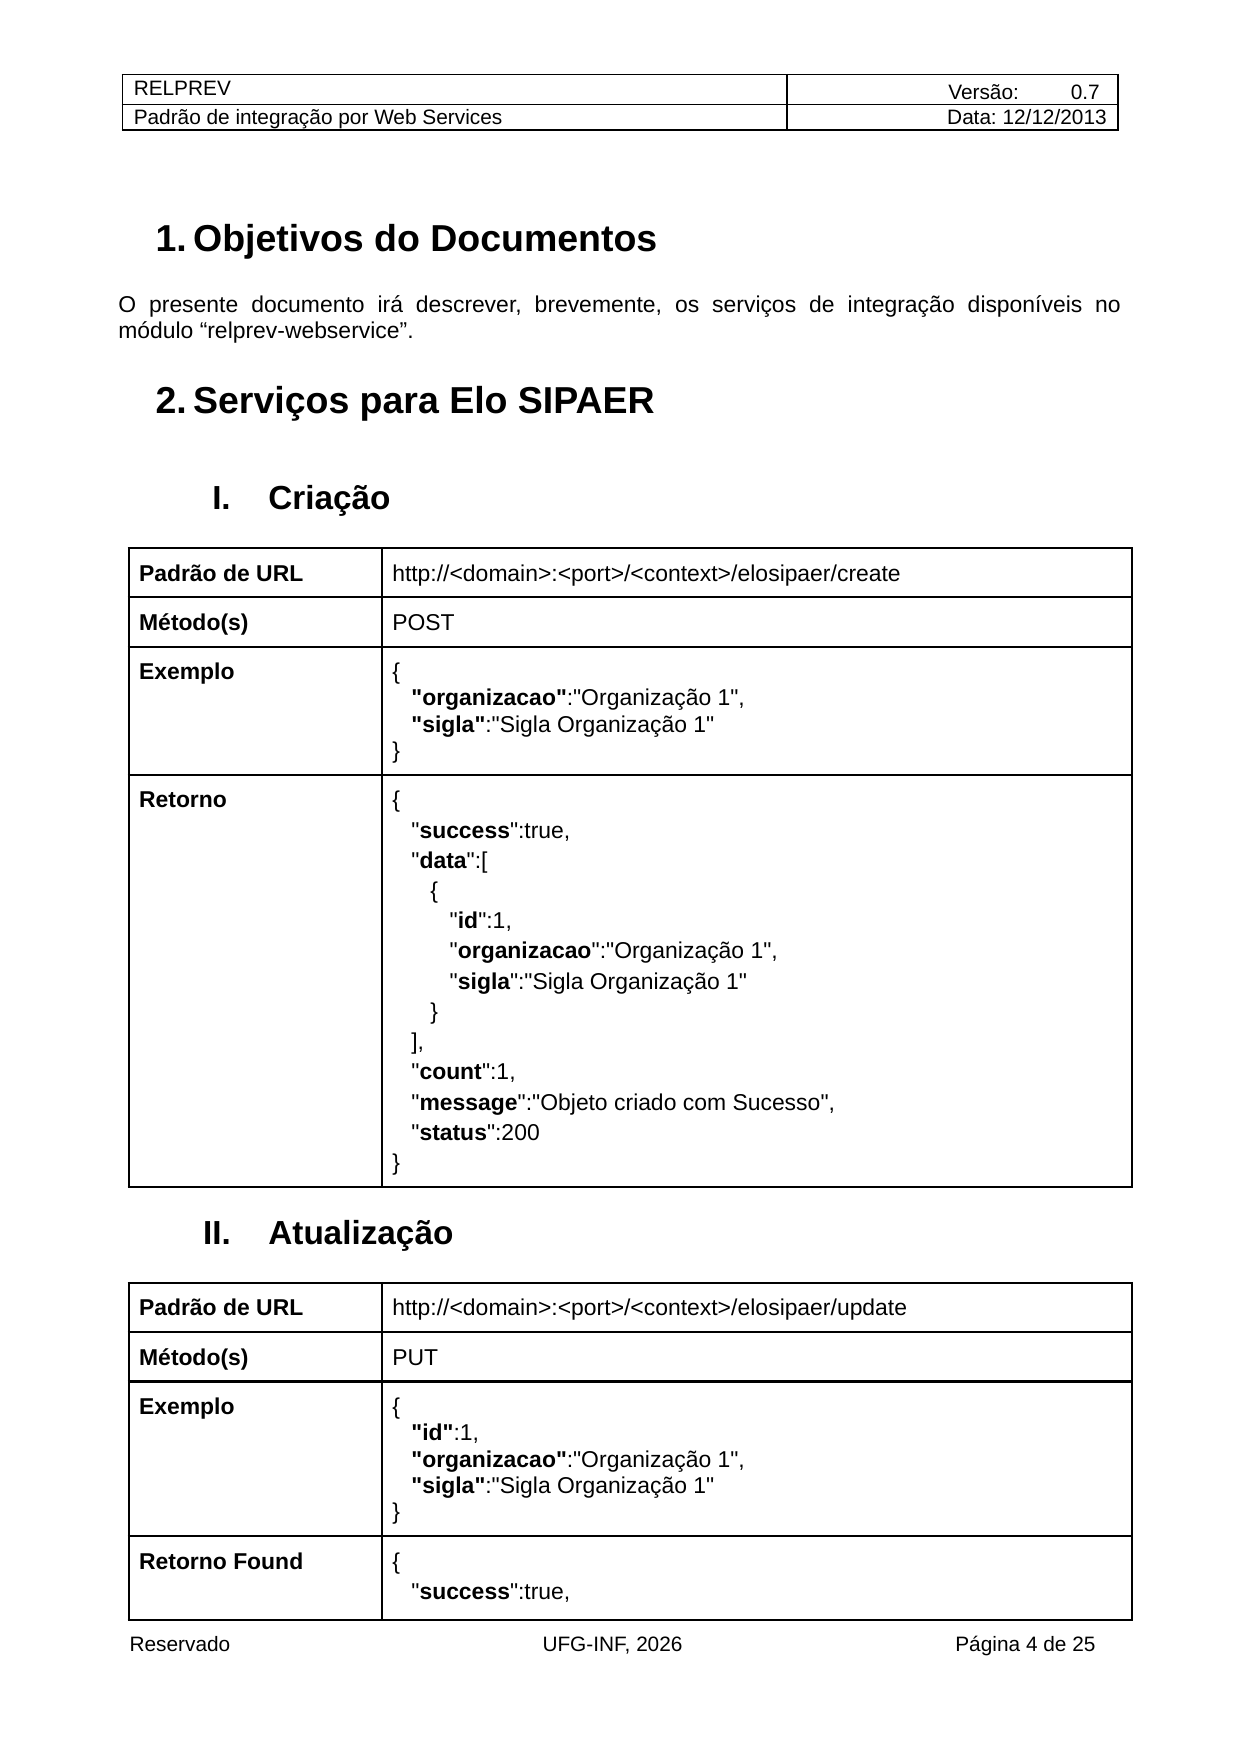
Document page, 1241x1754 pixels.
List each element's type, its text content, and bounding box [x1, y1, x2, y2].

table_cell Método(s) [130, 1333, 381, 1380]
table_header Padrão de URL [130, 1284, 381, 1331]
table_cell { "success":true, "data":[ { "id":1, "organizacao":"Organização 1", "sigla":"Sigla Organização 1" } ], "count":1, "message":"Objeto criado com Sucesso", "status":200 } [383, 776, 1131, 1186]
table_cell { "organizacao":"Organização 1", "sigla":"Sigla Organização 1" } [383, 648, 1131, 774]
subtitle Criação [231, 478, 1122, 516]
table_header http://<domain>:<port>/<context>/elosipaer/update [383, 1284, 1131, 1331]
table_cell Retorno [130, 776, 381, 1186]
table_cell { "id":1, "organizacao":"Organização 1", "sigla":"Sigla Organização 1" } [383, 1383, 1131, 1535]
table_cell Exemplo [130, 648, 381, 774]
table_cell POST [383, 598, 1131, 646]
table_cell Exemplo [130, 1383, 381, 1535]
table_cell Método(s) [130, 598, 381, 646]
subtitle Atualização [231, 1213, 1122, 1251]
subtitle Objetivos do Documentos [155, 217, 1122, 260]
table_cell PUT [383, 1333, 1131, 1380]
table_cell { "success":true, [383, 1537, 1131, 1618]
text O presente documento irá descrever, brevemente, os serviços de integração disponíveis no módulo “relprev-webservice”. [118, 291, 1122, 344]
table_header http://<domain>:<port>/<context>/elosipaer/create [383, 549, 1131, 596]
table_cell Retorno Found [130, 1537, 381, 1618]
subtitle Serviços para Elo SIPAER [155, 378, 1122, 421]
table_header Padrão de URL [130, 549, 381, 596]
